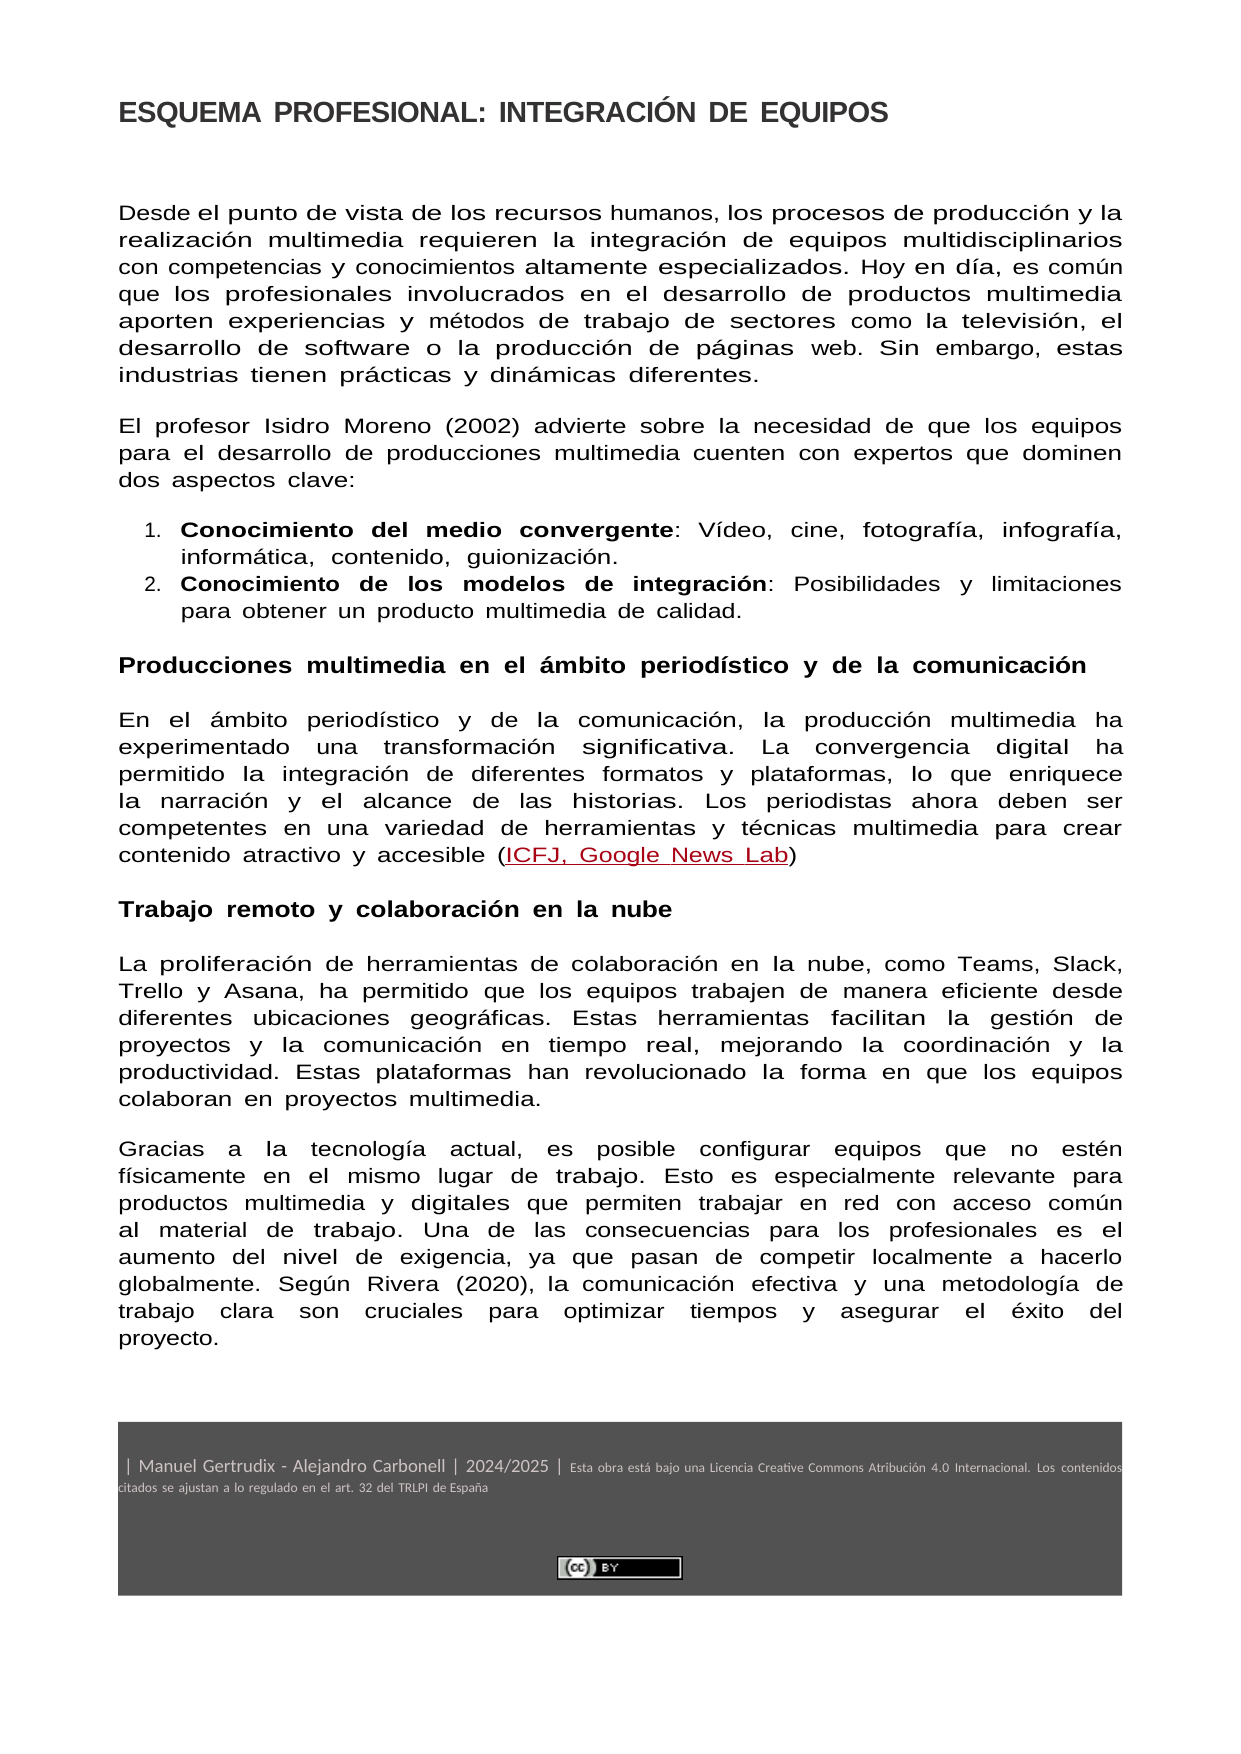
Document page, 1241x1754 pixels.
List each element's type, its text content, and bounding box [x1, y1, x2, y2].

subtitle ESQUEMA PROFESIONAL: INTEGRACIÓN DE EQUIPOS [118, 95, 1138, 129]
text El profesor Isidro Moreno (2002) advierte sobre la necesidad de que los equipos para el desarrollo de producciones multimedia cuenten con expertos que dominen dos aspectos clave: [118, 413, 1123, 491]
text En el ámbito periodístico y de la comunicación, la producción multimedia ha experimentado una transformación significativa. La convergencia digital ha permitido la integración de diferentes formatos y plataformas, lo que enriquece la narración y el alcance de las historias. Los periodistas ahora deben ser competentes en una variedad de herramientas y técnicas multimedia para crear contenido atractivo y accesible (ICFJ, Google News Lab) [118, 708, 1123, 867]
text La proliferación de herramientas de colaboración en la nube, como Teams, Slack, Trello y Asana, ha permitido que los equipos trabajen de manera eficiente desde diferentes ubicaciones geográficas. Estas herramientas facilitan la gestión de proyectos y la comunicación en tiempo real, mejorando la coordinación y la productividad. Estas plataformas han revolucionado la forma en que los equipos colaboran en proyectos multimedia. [118, 952, 1123, 1111]
text Gracias a la tecnología actual, es posible configurar equipos que no estén físicamente en el mismo lugar de trabajo. Esto es especialmente relevante para productos multimedia y digitales que permiten trabajar en red con acceso común al material de trabajo. Una de las consecuencias para los profesionales es el aumento del nivel de exigencia, ya que pasan de competir localmente a hacerlo globalmente. Según Rivera (2020), la comunicación efectiva y una metodología de trabajo clara son cruciales para optimizar tiempos y asegurar el éxito del proyecto. [118, 1137, 1123, 1350]
list Conocimiento de los modelos de integración: Posibilidades y limitaciones para obtener un producto multimedia de calidad. [144, 572, 1122, 623]
text Desde el punto de vista de los recursos humanos, los procesos de producción y la realización multimedia requieren la integración de equipos multidisciplinarios con competencias y conocimientos altamente especializados. Hoy en día, es común que los profesionales involucrados en el desarrollo de productos multimedia aporten experiencias y métodos de trabajo de sectores como la televisión, el desarrollo de software o la producción de páginas web. Sin embargo, estas industrias tienen prácticas y dinámicas diferentes. [118, 201, 1123, 387]
subtitle Trabajo remoto y colaboración en la nube [118, 896, 1138, 922]
subtitle Producciones multimedia en el ámbito periodístico y de la comunicación [118, 652, 1138, 678]
list Conocimiento del medio convergente: Vídeo, cine, fotografía, infografía, informática, contenido, guionización. [144, 518, 1122, 569]
picture [557, 1556, 683, 1580]
